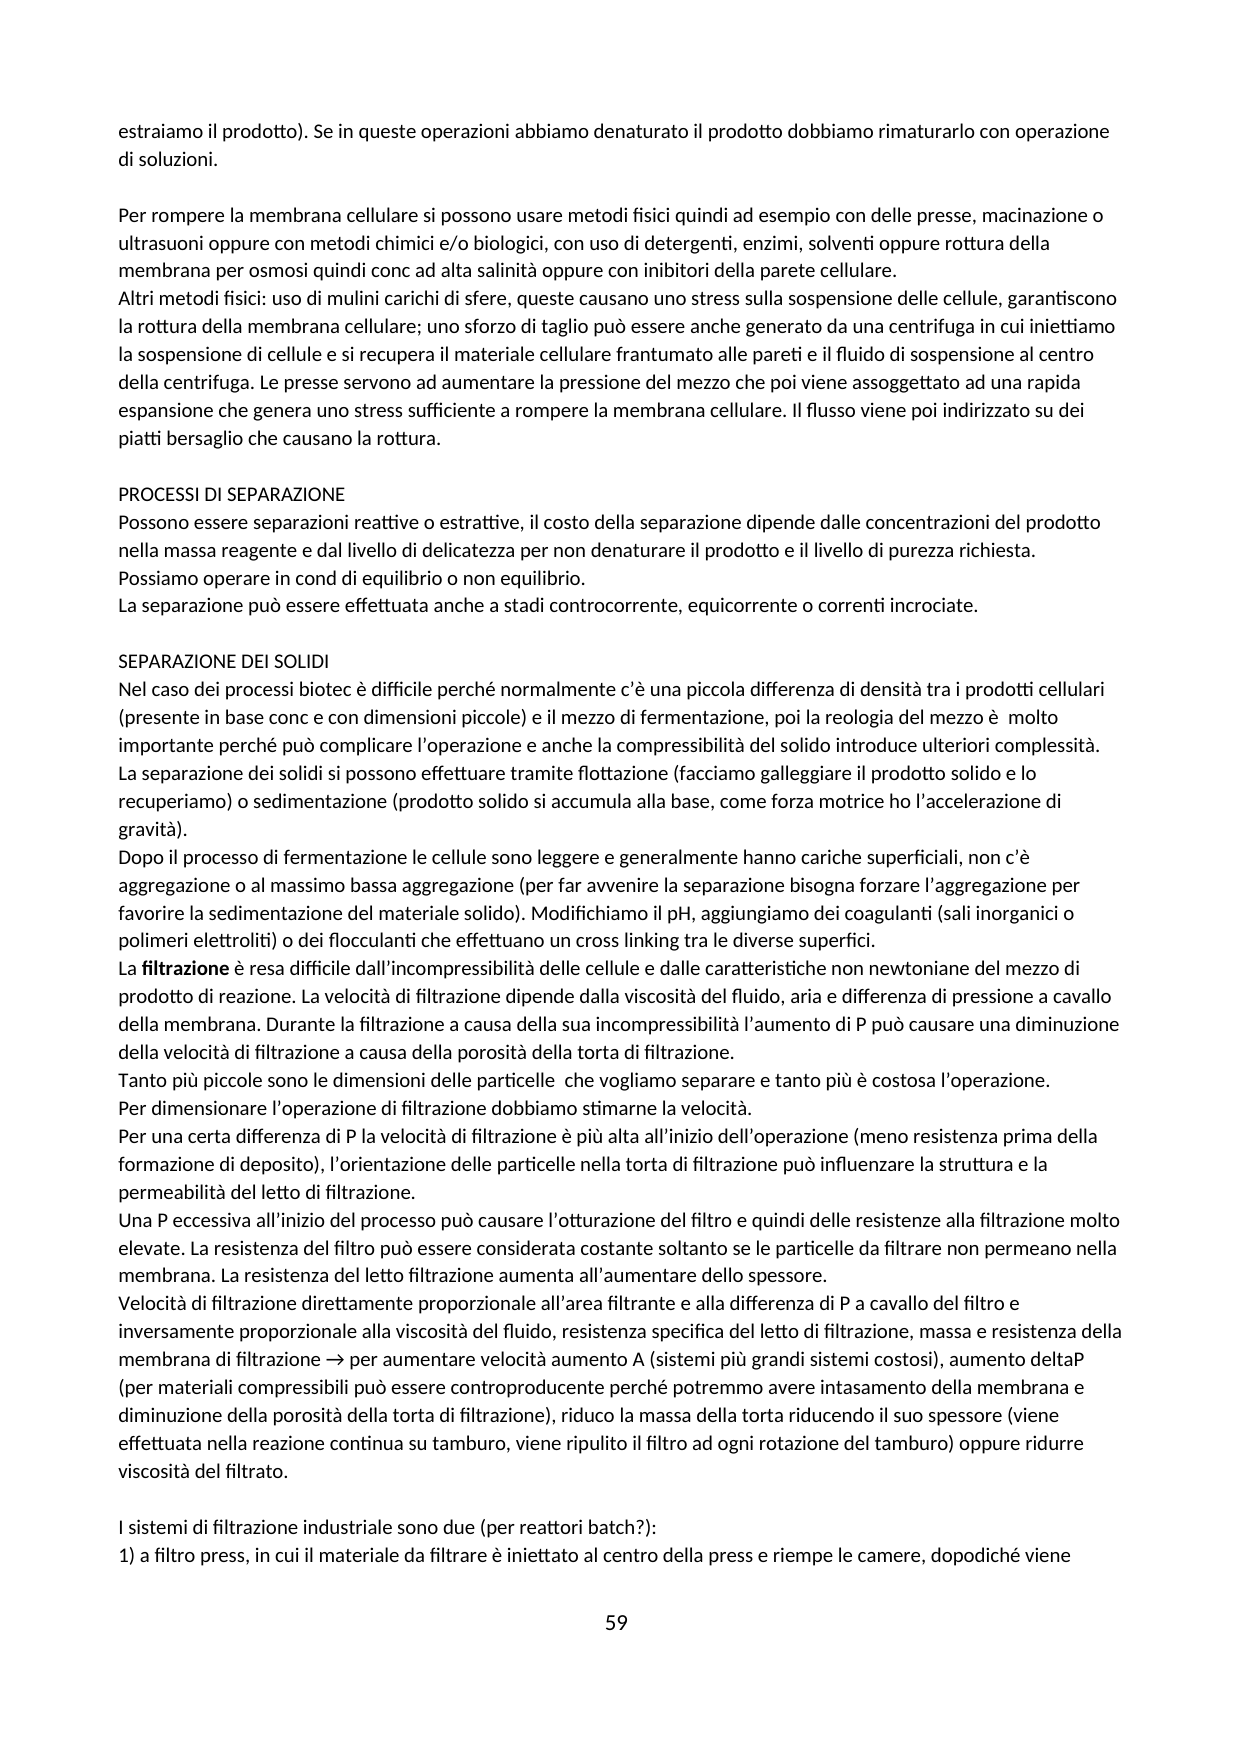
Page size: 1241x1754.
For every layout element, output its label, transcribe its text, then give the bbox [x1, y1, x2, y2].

text estraiamo il prodotto). Se in queste operazioni abbiamo denaturato il prodotto dobbiamo rimaturarlo con operazione di soluzioni. Per rompere la membrana cellulare si possono usare metodi fisici quindi ad esempio con delle presse, macinazione o ultrasuoni oppure con metodi chimici e/o biologici, con uso di detergenti, enzimi, solventi oppure rottura della membrana per osmosi quindi conc ad alta salinità oppure con inibitori della parete cellulare. Altri metodi fisici: uso di mulini carichi di sfere, queste causano uno stress sulla sospensione delle cellule, garantiscono la rottura della membrana cellulare; uno sforzo di taglio può essere anche generato da una centrifuga in cui iniettiamo la sospensione di cellule e si recupera il materiale cellulare frantumato alle pareti e il fluido di sospensione al centro della centrifuga. Le presse servono ad aumentare la pressione del mezzo che poi viene assoggettato ad una rapida espansione che genera uno stress sufficiente a rompere la membrana cellulare. Il flusso viene poi indirizzato su dei piatti bersaglio che causano la rottura. PROCESSI DI SEPARAZIONE Possono essere separazioni reattive o estrattive, il costo della separazione dipende dalle concentrazioni del prodotto nella massa reagente e dal livello di delicatezza per non denaturare il prodotto e il livello di purezza richiesta. Possiamo operare in cond di equilibrio o non equilibrio. La separazione può essere effettuata anche a stadi controcorrente, equicorrente o correnti incrociate. SEPARAZIONE DEI SOLIDI Nel caso dei processi biotec è difficile perché normalmente c’è una piccola differenza di densità tra i prodotti cellulari (presente in base conc e con dimensioni piccole) e il mezzo di fermentazione, poi la reologia del mezzo è molto importante perché può complicare l’operazione e anche la compressibilità del solido introduce ulteriori complessità. La separazione dei solidi si possono effettuare tramite flottazione (facciamo galleggiare il prodotto solido e lo recuperiamo) o sedimentazione (prodotto solido si accumula alla base, come forza motrice ho l’accelerazione di gravità). Dopo il processo di fermentazione le cellule sono leggere e generalmente hanno cariche superficiali, non c’è aggregazione o al massimo bassa aggregazione (per far avvenire la separazione bisogna forzare l’aggregazione per favorire la sedimentazione del materiale solido). Modifichiamo il pH, aggiungiamo dei coagulanti (sali inorganici o polimeri elettroliti) o dei flocculanti che effettuano un cross linking tra le diverse superfici. La filtrazione è resa difficile dall’incompressibilità delle cellule e dalle caratteristiche non newtoniane del mezzo di prodotto di reazione. La velocità di filtrazione dipende dalla viscosità del fluido, aria e differenza di pressione a cavallo della membrana. Durante la filtrazione a causa della sua incompressibilità l’aumento di P può causare una diminuzione della velocità di filtrazione a causa della porosità della torta di filtrazione. Tanto più piccole sono le dimensioni delle particelle che vogliamo separare e tanto più è costosa l’operazione. Per dimensionare l’operazione di filtrazione dobbiamo stimarne la velocità. Per una certa differenza di P la velocità di filtrazione è più alta all’inizio dell’operazione (meno resistenza prima della formazione di deposito), l’orientazione delle particelle nella torta di filtrazione può influenzare la struttura e la permeabilità del letto di filtrazione. Una P eccessiva all’inizio del processo può causare l’otturazione del filtro e quindi delle resistenze alla filtrazione molto elevate. La resistenza del filtro può essere considerata costante soltanto se le particelle da filtrare non permeano nella membrana. La resistenza del letto filtrazione aumenta all’aumentare dello spessore. Velocità di filtrazione direttamente proporzionale all’area filtrante e alla differenza di P a cavallo del filtro e inversamente proporzionale alla viscosità del fluido, resistenza specifica del letto di filtrazione, massa e resistenza della membrana di filtrazione → per aumentare velocità aumento A (sistemi più grandi sistemi costosi), aumento deltaP (per materiali compressibili può essere controproducente perché potremmo avere intasamento della membrana e diminuzione della porosità della torta di filtrazione), riduco la massa della torta riducendo il suo spessore (viene effettuata nella reazione continua su tamburo, viene ripulito il filtro ad ogni rotazione del tamburo) oppure ridurre viscosità del filtrato. I sistemi di filtrazione industriale sono due (per reattori batch?): [118, 118, 1124, 1539]
text 1) a filtro press, in cui il materiale da filtrare è iniettato al centro della press e riempe le camere, dopodiché viene [118, 1542, 1124, 1567]
